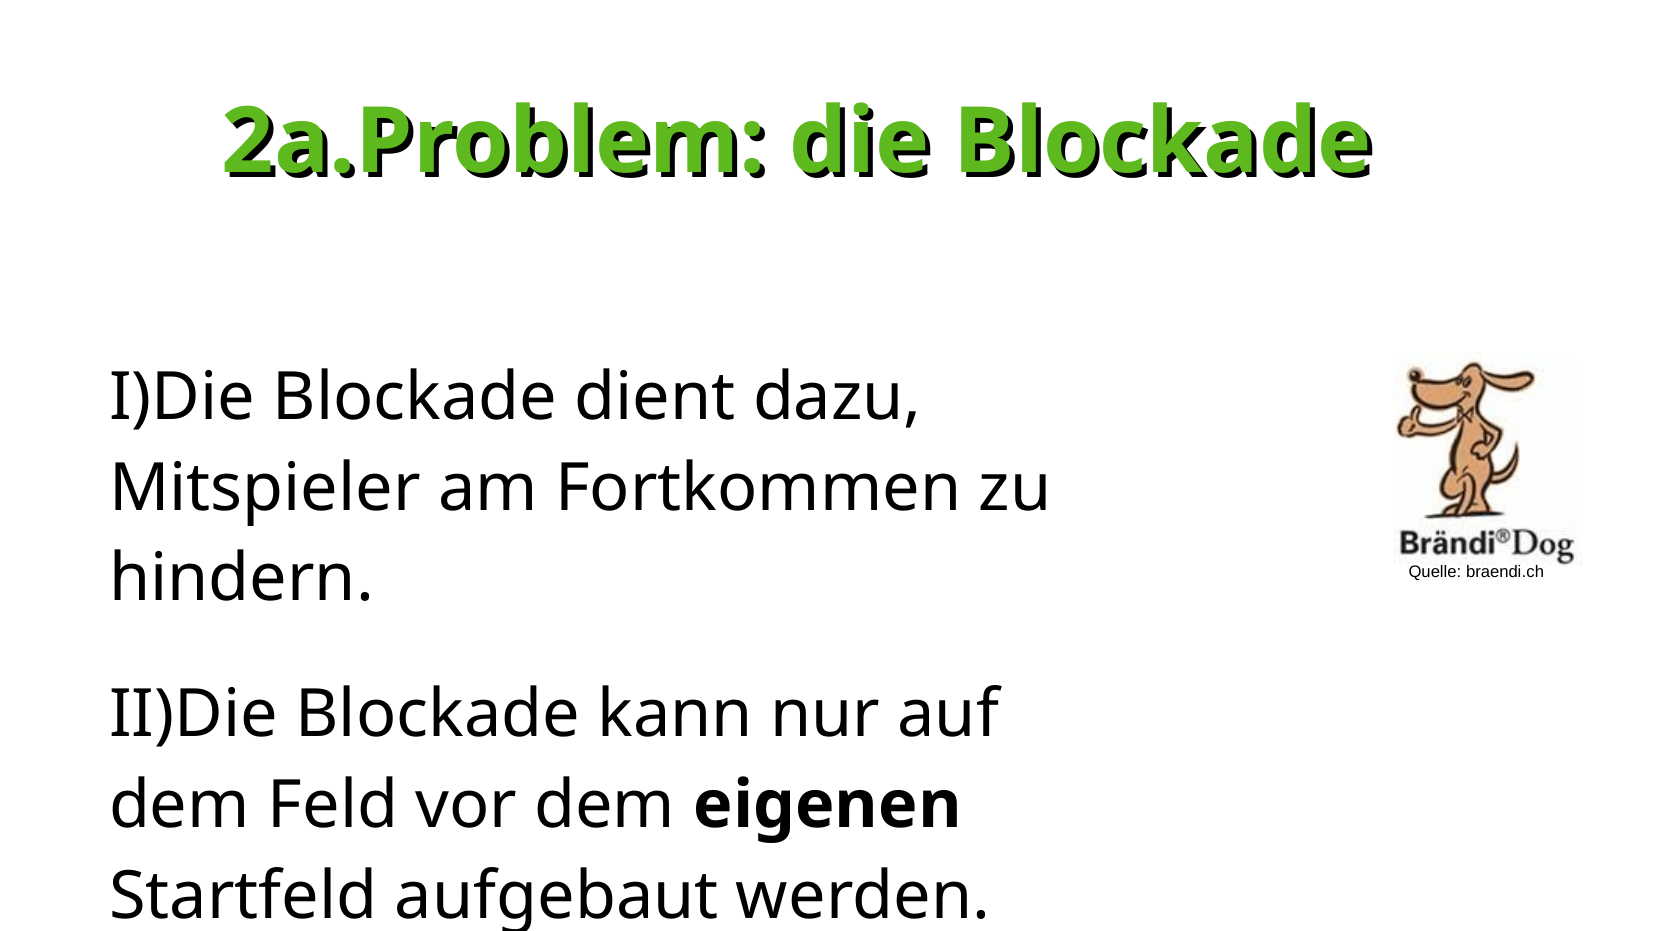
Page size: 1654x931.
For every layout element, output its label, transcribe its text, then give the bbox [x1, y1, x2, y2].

picture [1294, 352, 1654, 578]
text_box I)Die Blockade dient dazu, Mitspieler am Fortkommen zu hindern. II)Die Blockade kann nur auf dem Feld vor dem eigenen Startfeld aufgebaut werden. [94, 295, 1099, 844]
text_box Quelle: braendi.ch [1393, 555, 1607, 589]
title 2a.Problem: die Blockade [47, 59, 1548, 215]
